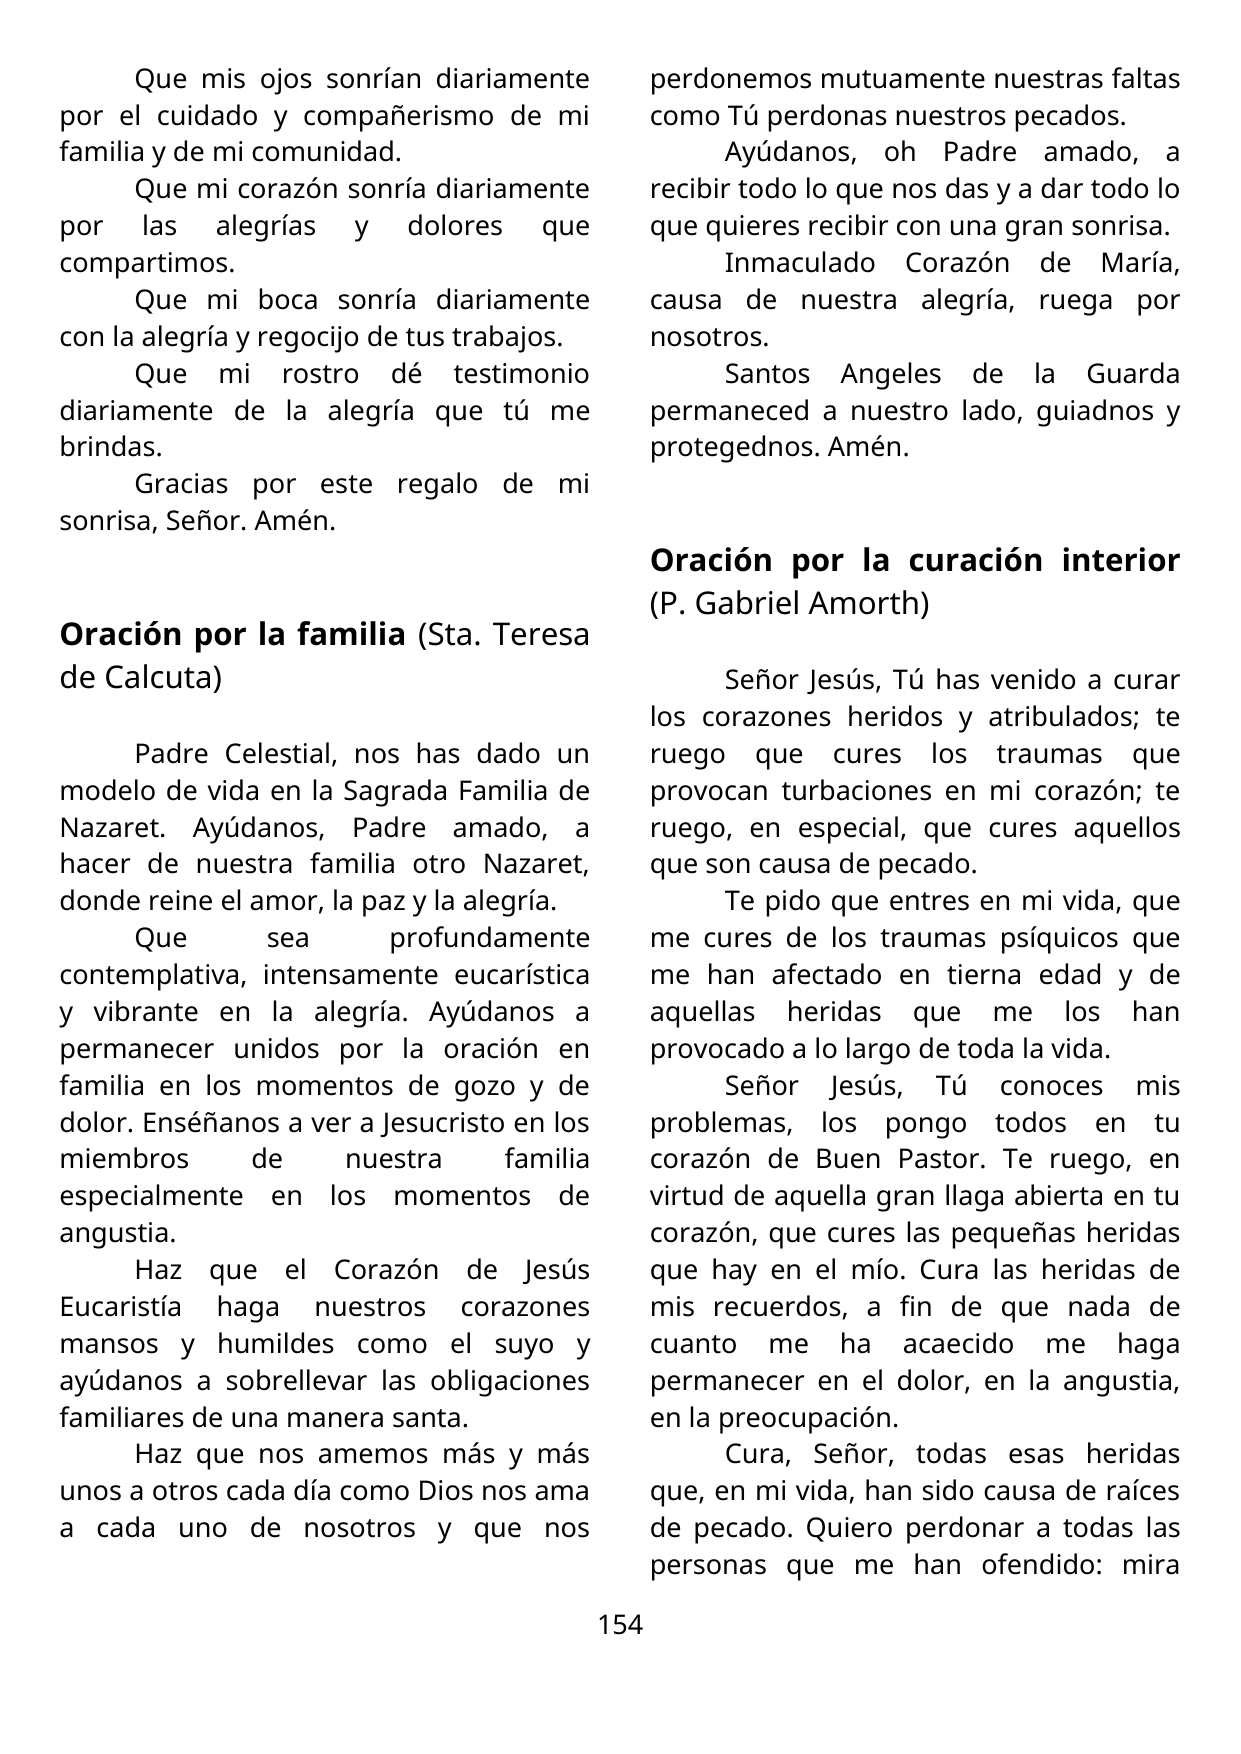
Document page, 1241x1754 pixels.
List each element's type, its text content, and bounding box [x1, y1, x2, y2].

subtitle Te pido que entres en mi vida, que me cures de los traumas psíquicos que me han afectado en tierna edad y de aquellas heridas que me los han provocado a lo largo de toda la vida. [649, 882, 1181, 1066]
subtitle Haz que el Corazón de Jesús Eucaristía haga nuestros corazones mansos y humildes como el suyo y ayúdanos a sobrellevar las obligaciones familiares de una manera santa. [59, 1251, 591, 1435]
subtitle Gracias por este regalo de mi sonrisa, Señor. Amén. [59, 465, 591, 538]
subtitle Señor Jesús, Tú has venido a curar los corazones heridos y atribulados; te ruego que cures los traumas que provocan turbaciones en mi corazón; te ruego, en especial, que cures aquellos que son causa de pecado. [649, 661, 1181, 882]
subtitle Que mi boca sonría diariamente con la alegría y regocijo de tus trabajos. [59, 280, 591, 354]
subtitle Ayúdanos, oh Padre amado, a recibir todo lo que nos das y a dar todo lo que quieres recibir con una gran sonrisa. [649, 133, 1181, 243]
subtitle perdonemos mutuamente nuestras faltas como Tú perdonas nuestros pecados. [649, 59, 1181, 133]
subtitle Santos Angeles de la Guarda permaneced a nuestro lado, guiadnos y protegednos. Amén. [649, 354, 1181, 465]
subtitle Señor Jesús, Tú conoces mis problemas, los pongo todos en tu corazón de Buen Pastor. Te ruego, en virtud de aquella gran llaga abierta en tu corazón, que cures las pequeñas heridas que hay en el mío. Cura las heridas de mis recuerdos, a fin de que nada de cuanto me ha acaecido me haga permanecer en el dolor, en la angustia, en la preocupación. [649, 1066, 1181, 1435]
subtitle Haz que nos amemos más y más unos a otros cada día como Dios nos ama a cada uno de nosotros y que nos [59, 1435, 591, 1546]
subtitle Que mis ojos sonrían diariamente por el cuidado y compañerismo de mi familia y de mi comunidad. [59, 59, 591, 170]
subtitle Inmaculado Corazón de María, causa de nuestra alegría, ruega por nosotros. [649, 243, 1181, 354]
subtitle Padre Celestial, nos has dado un modelo de vida en la Sagrada Familia de Nazaret. Ayúdanos, Padre amado, a hacer de nuestra familia otro Nazaret, donde reine el amor, la paz y la alegría. [59, 734, 591, 919]
subtitle Que mi rostro dé testimonio diariamente de la alegría que tú me brindas. [59, 354, 591, 465]
subtitle Cura, Señor, todas esas heridas que, en mi vida, han sido causa de raíces de pecado. Quiero perdonar a todas las personas que me han ofendido: mira [649, 1435, 1181, 1582]
subtitle Que sea profundamente contemplativa, intensamente eucarística y vibrante en la alegría. Ayúdanos a permanecer unidos por la oración en familia en los momentos de gozo y de dolor. Enséñanos a ver a Jesucristo en los miembros de nuestra familia especialmente en los momentos de angustia. [59, 919, 591, 1251]
subtitle Que mi corazón sonría diariamente por las alegrías y dolores que compartimos. [59, 170, 591, 280]
subtitle Oración por la curación interior (P. Gabriel Amorth) [649, 538, 1181, 624]
subtitle Oración por la familia (Sta. Teresa de Calcuta) [59, 612, 591, 697]
